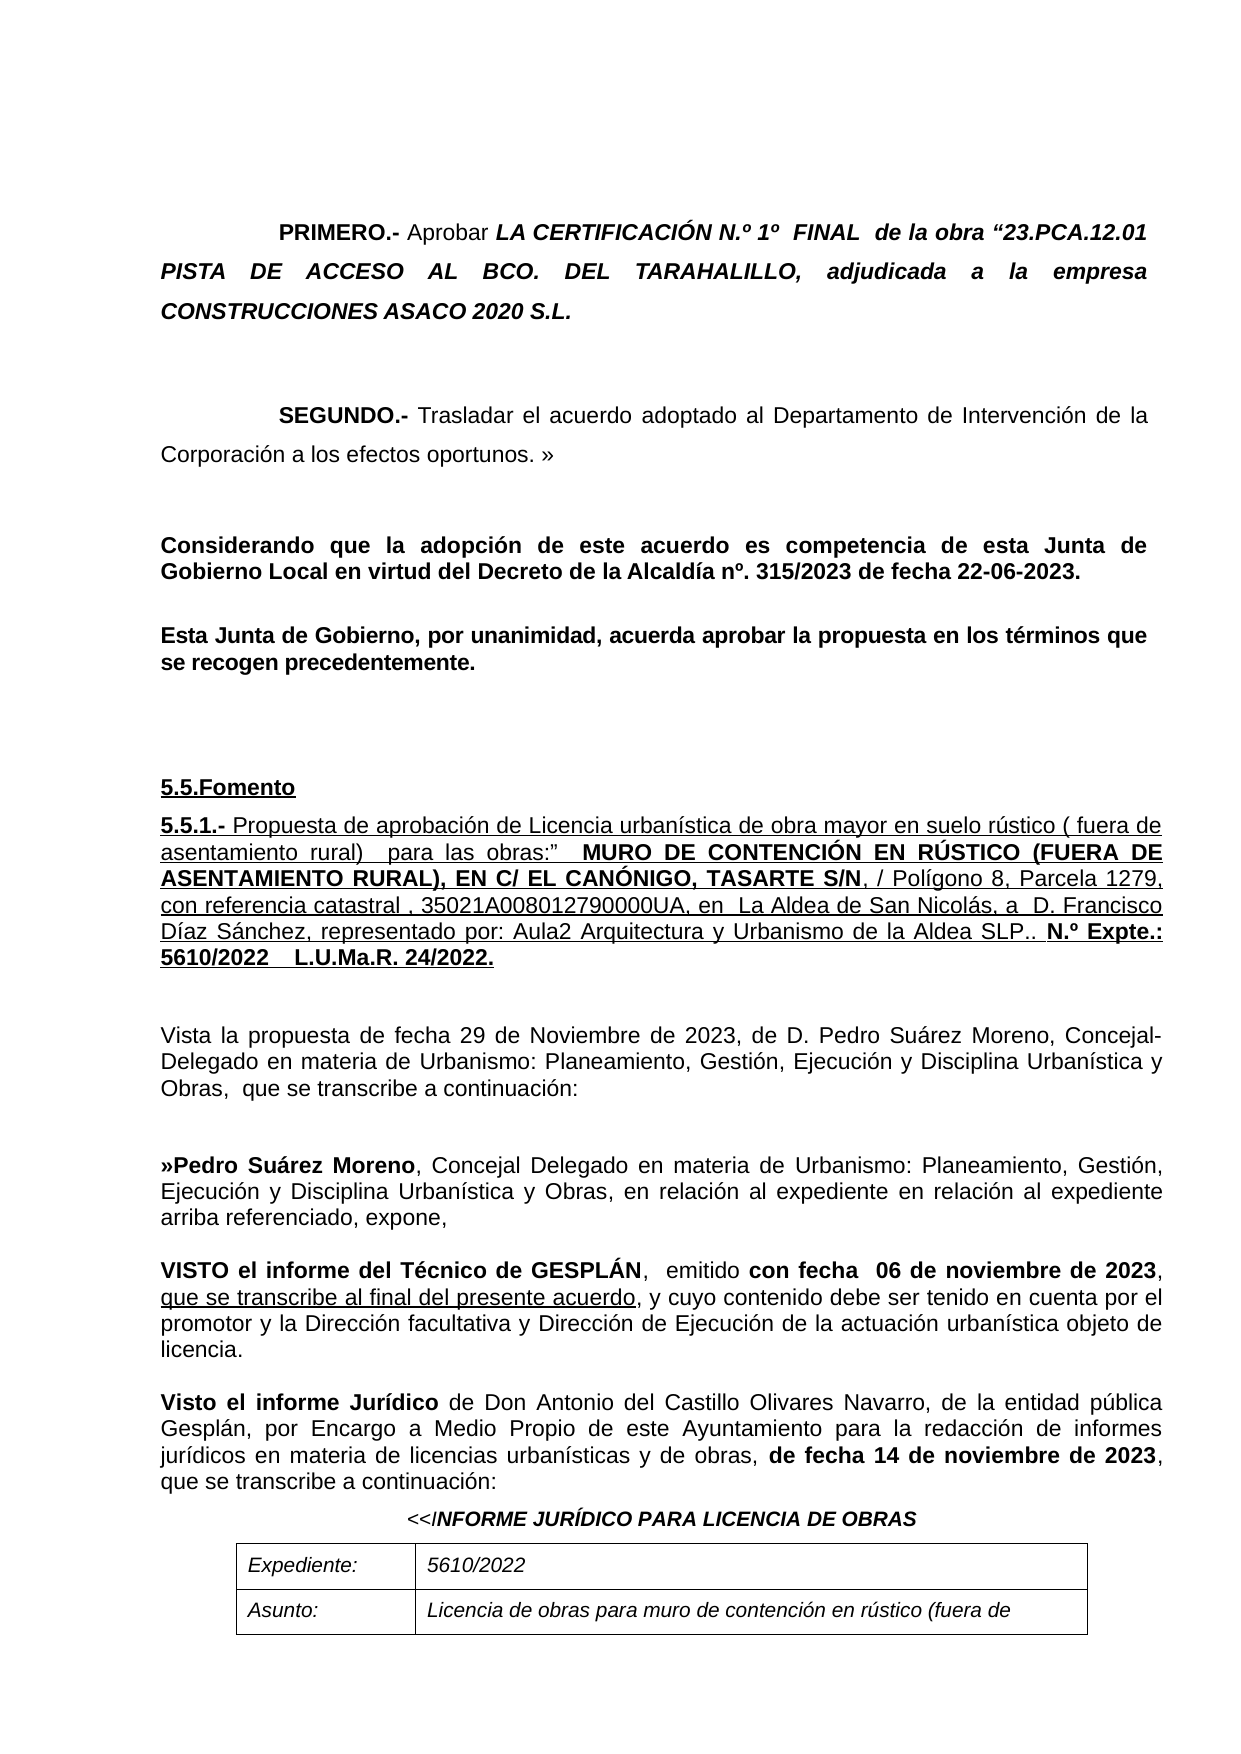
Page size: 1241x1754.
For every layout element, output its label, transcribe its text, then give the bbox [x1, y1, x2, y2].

text con referencia catastral , 35021A008012790000UA, en La Aldea de San Nicolás, a D. Francisco [160, 889, 1163, 914]
table_header 5610/2022 [416, 1544, 1087, 1588]
text 5.5.Fomento [160, 774, 1163, 800]
table_cell Licencia de obras para muro de contención en rústico (fuera de [416, 1590, 1087, 1634]
table_header Expediente: [237, 1544, 415, 1588]
text Vista la propuesta de fecha 29 de Noviembre de 2023, de D. Pedro Suárez Moreno, Concejal-Delegado en materia de Urbanismo: Planeamiento, Gestión, Ejecución y Disciplina Urbanística y Obras, que se transcribe a continuación: [160, 1022, 1163, 1101]
text <<INFORME JURÍDICO PARA LICENCIA DE OBRAS [160, 1507, 1163, 1531]
text 5.5.1.- Propuesta de aprobación de Licencia urbanística de obra mayor en suelo rústico ( fuera de asentamiento rural) para las obras:” MURO DE CONTENCIÓN EN RÚSTICO (FUERA DE [160, 812, 1163, 862]
text 5610/2022 L.U.Ma.R. 24/2022. [160, 942, 1163, 971]
table_cell Asunto: [237, 1590, 415, 1634]
text »Pedro Suárez Moreno, Concejal Delegado en materia de Urbanismo: Planeamiento, Gestión, Ejecución y Disciplina Urbanística y Obras, en relación al expediente en relación al expediente arriba referenciado, expone, [160, 1152, 1163, 1231]
text Visto el informe Jurídico de Don Antonio del Castillo Olivares Navarro, de la entidad pública Gesplán, por Encargo a Medio Propio de este Ayuntamiento para la redacción de informes jurídicos en materia de licencias urbanísticas y de obras, de fecha 14 de noviembre de 2023, que se transcribe a continuación: [160, 1389, 1163, 1494]
text Díaz Sánchez, representado por: Aula2 Arquitectura y Urbanismo de la Aldea SLP.. N.º Expte.: [160, 915, 1163, 941]
text Esta Junta de Gobierno, por unanimidad, acuerda aprobar la propuesta en los términos que se recogen precedentemente. [160, 622, 1148, 675]
text PRIMERO.- Aprobar LA CERTIFICACIÓN N.º 1º FINAL de la obra “23.PCA.12.01 PISTA DE ACCESO AL BCO. DEL TARAHALILLO, adjudicada a la empresa CONSTRUCCIONES ASACO 2020 S.L. [160, 219, 1148, 324]
text VISTO el informe del Técnico de GESPLÁN, emitido con fecha 06 de noviembre de 2023, que se transcribe al final del presente acuerdo, y cuyo contenido debe ser tenido en cuenta por el promotor y la Dirección facultativa y Dirección de Ejecución de la actuación urbanística objeto de licencia. [160, 1257, 1163, 1362]
text Considerando que la adopción de este acuerdo es competencia de esta Junta de Gobierno Local en virtud del Decreto de la Alcaldía nº. 315/2023 de fecha 22-06-2023. [160, 532, 1148, 585]
text ASENTAMIENTO RURAL), EN C/ EL CANÓNIGO, TASARTE S/N, / Polígono 8, Parcela 1279, [160, 863, 1163, 888]
text SEGUNDO.- Trasladar el acuerdo adoptado al Departamento de Intervención de la Corporación a los efectos oportunos. » [160, 402, 1148, 467]
